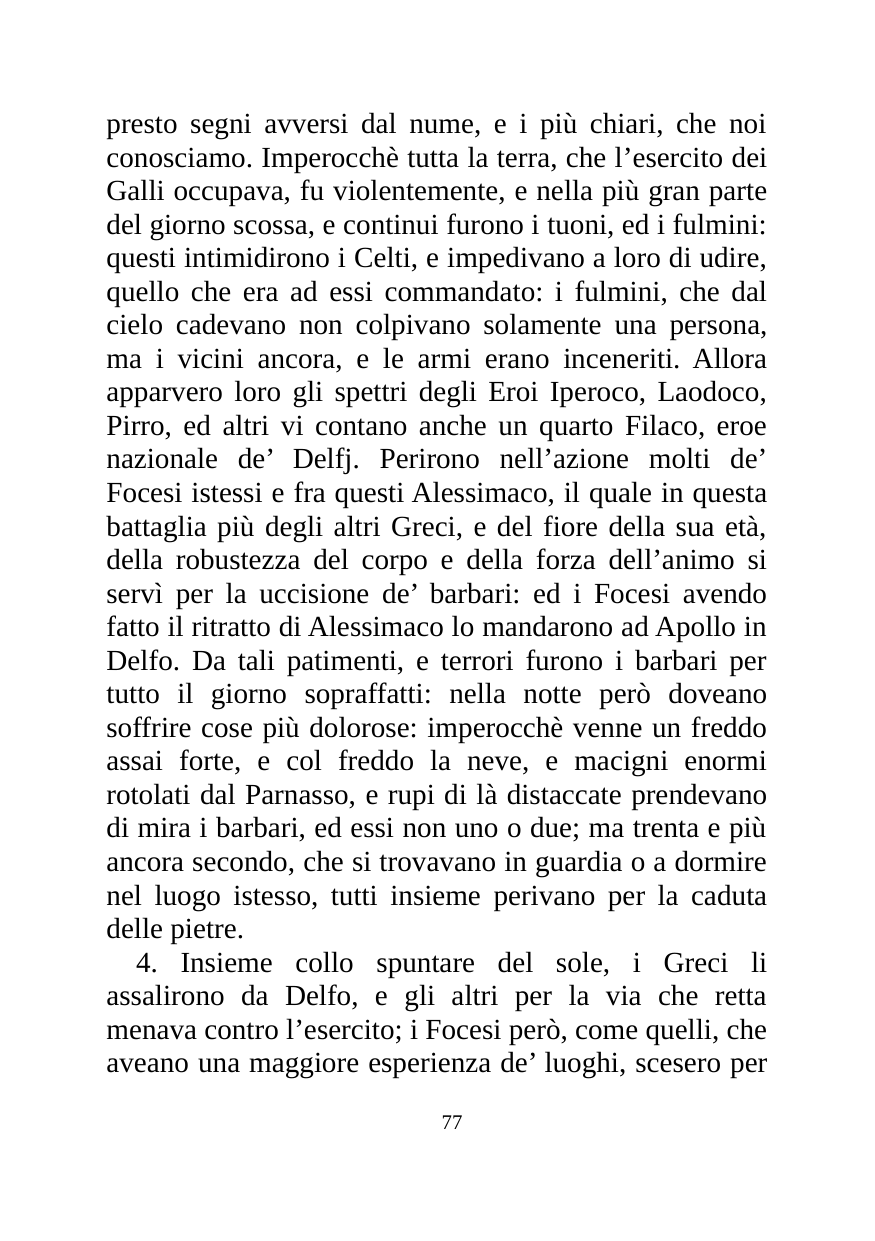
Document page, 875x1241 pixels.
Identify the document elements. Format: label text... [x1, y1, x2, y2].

text presto segni avversi dal nume, e i più chiari, che noi conosciamo. Imperocchè tutta la terra, che l’esercito dei Galli occupava, fu violentemente, e nella più gran parte del giorno scossa, e continui furono i tuoni, ed i fulmini: questi intimidirono i Celti, e impedivano a loro di udire, quello che era ad essi commandato: i fulmini, che dal cielo cadevano non colpivano solamente una persona, ma i vicini ancora, e le armi erano inceneriti. Allora apparvero loro gli spettri degli Eroi Iperoco, Laodoco, Pirro, ed altri vi contano anche un quarto Filaco, eroe nazionale de’ Delfj. Perirono nell’azione molti de’ Focesi istessi e fra questi Alessimaco, il quale in questa battaglia più degli altri Greci, e del fiore della sua età, della robustezza del corpo e della forza dell’animo si servì per la uccisione de’ barbari: ed i Focesi avendo fatto il ritratto di Alessimaco lo mandarono ad Apollo in Delfo. Da tali patimenti, e terrori furono i barbari per tutto il giorno sopraffatti: nella notte però doveano soffrire cose più dolorose: imperocchè venne un freddo assai forte, e col freddo la neve, e macigni enormi rotolati dal Parnasso, e rupi di là distaccate prendevano di mira i barbari, ed essi non uno o due; ma trenta e più ancora secondo, che si trovavano in guardia o a dormire nel luogo istesso, tutti insieme perivano per la caduta delle pietre. [106, 106, 768, 945]
text 4. Insieme collo spuntare del sole, i Greci li assalirono da Delfo, e gli altri per la via che retta menava contro l’esercito; i Focesi però, come quelli, che aveano una maggiore esperienza de’ luoghi, scesero per [106, 945, 768, 1079]
